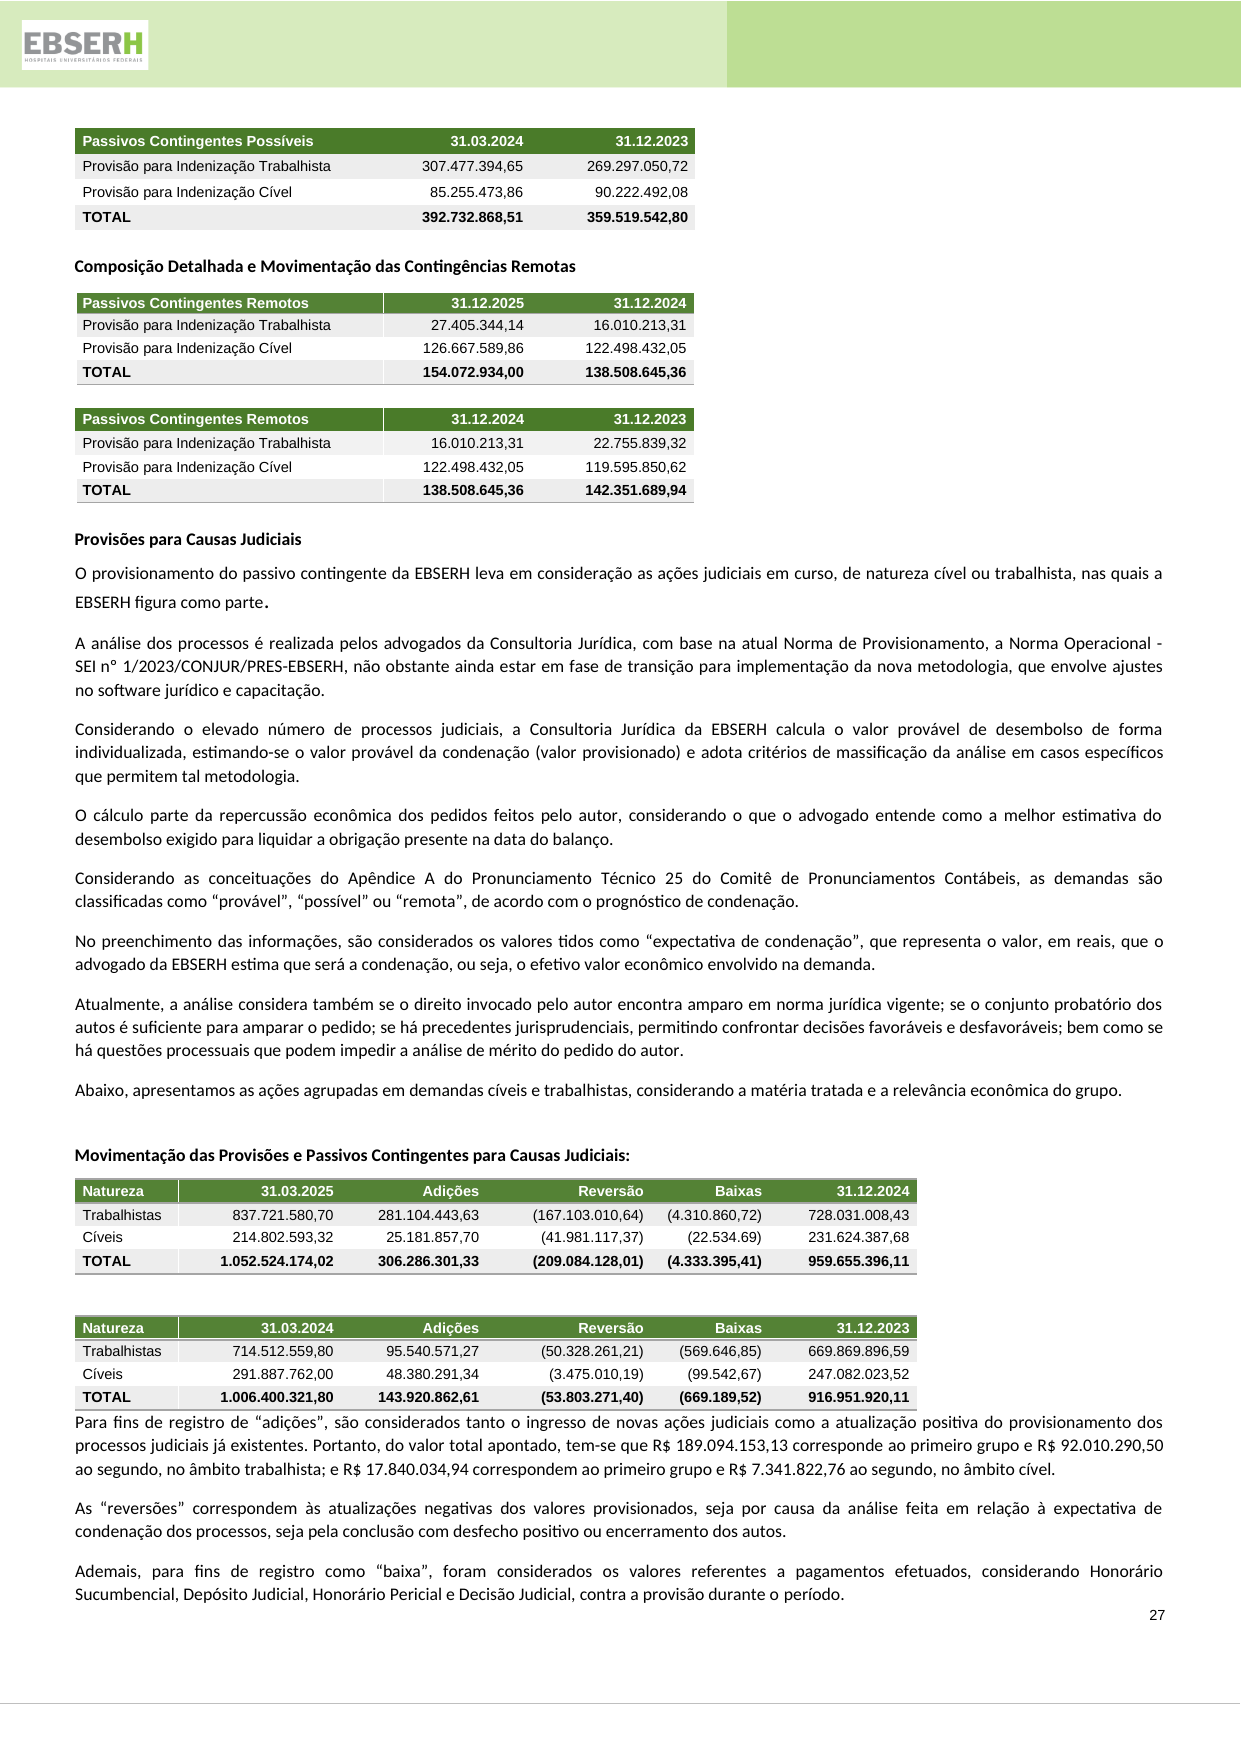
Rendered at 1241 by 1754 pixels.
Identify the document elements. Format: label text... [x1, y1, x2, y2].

table_cell [530, 105, 691, 128]
table_header 31.12.2023 [769, 1317, 917, 1338]
table_cell 122.498.432,05 [384, 455, 531, 478]
text Abaixo, apresentamos as ações agrupadas em demandas cíveis e trabalhistas, considerando a matéria tratada e a relevância econômica do grupo. [75, 1079, 1165, 1101]
table_cell (50.328.261,21) [486, 1341, 651, 1362]
text Considerando o elevado número de processos judiciais, a Consultoria Jurídica da EBSERH calcula o valor provável de desembolso de forma individualizada, estimando-se o valor provável da condenação (valor provisionado) e adota critérios de massificação da análise em casos específicos que permitem tal metodologia. [75, 718, 1165, 786]
table_header 31.03.2024 [179, 1317, 341, 1338]
table_cell 306.286.301,33 [341, 1249, 486, 1273]
text As “reversões” correspondem às atualizações negativas dos valores provisionados, seja por causa da análise feita em relação à expectativa de condenação dos processos, seja pela conclusão com desfecho positivo ou encerramento dos autos. [75, 1497, 1165, 1542]
table_cell [367, 105, 530, 128]
table_cell Passivos Contingentes Possíveis [75, 128, 367, 154]
table_cell Trabalhistas [75, 1204, 178, 1226]
table_cell [531, 385, 694, 408]
table_header 31.12.2025 [384, 293, 531, 313]
table_cell 269.297.050,72 [530, 154, 695, 179]
table_cell 31.03.2024 [367, 128, 530, 154]
text O provisionamento do passivo contingente da EBSERH leva em consideração as ações judiciais em curso, de natureza cível ou trabalhista, nas quais a EBSERH figura como parte. [75, 562, 1165, 614]
text Composição Detalhada e Movimentação das Contingências Remotas [74, 255, 1149, 277]
table_cell 247.082.023,52 [769, 1362, 917, 1386]
table_cell 291.887.762,00 [179, 1362, 341, 1386]
table_cell 916.951.920,11 [769, 1386, 917, 1409]
table_cell 143.920.862,61 [341, 1386, 486, 1409]
table_header Baixas [651, 1317, 769, 1338]
table_header Reversão [486, 1317, 651, 1338]
text No preenchimento das informações, são considerados os valores tidos como “expectativa de condenação”, que representa o valor, em reais, que o advogado da EBSERH estima que será a condenação, ou seja, o efetivo valor econômico envolvido na demanda. [75, 930, 1165, 975]
table_cell (4.333.395,41) [651, 1249, 769, 1273]
table_cell 714.512.559,80 [179, 1341, 341, 1362]
table_cell 22.755.839,32 [531, 431, 694, 455]
table_cell 90.222.492,08 [530, 179, 695, 205]
table_header Natureza [75, 1317, 178, 1338]
table_header 31.12.2024 [531, 293, 694, 313]
text Para fins de registro de “adições”, são considerados tanto o ingresso de novas ações judiciais como a atualização positiva do provisionamento dos processos judiciais já existentes. Portanto, do valor total apontado, tem-se que R$ 189.094.153,13 corresponde ao primeiro grupo e R$ 92.010.290,50 ao segundo, no âmbito trabalhista; e R$ 17.840.034,94 correspondem ao primeiro grupo e R$ 7.341.822,76 ao segundo, no âmbito cível. [75, 1411, 1165, 1479]
table_cell Provisão para Indenização Trabalhista [75, 431, 383, 455]
table_cell Provisão para Indenização Trabalhista [75, 154, 367, 179]
table_cell 31.12.2024 [384, 408, 531, 431]
table_cell 359.519.542,80 [530, 205, 695, 230]
table_cell 16.010.213,31 [531, 314, 694, 337]
text Movimentação das Provisões e Passivos Contingentes para Causas Judiciais: [74, 1144, 1149, 1166]
table_cell TOTAL [75, 205, 367, 230]
text Provisões para Causas Judiciais [74, 528, 1149, 550]
text Considerando as conceituações do Apêndice A do Pronunciamento Técnico 25 do Comitê de Pronunciamentos Contábeis, as demandas são classificadas como “provável”, “possível” ou “remota”, de acordo com o prognóstico de condenação. [75, 867, 1165, 912]
table_cell 31.12.2023 [530, 128, 695, 154]
table_cell Trabalhistas [75, 1341, 178, 1362]
table_header 31.03.2025 [179, 1180, 341, 1202]
table_header Baixas [651, 1180, 769, 1202]
table_cell (53.803.271,40) [486, 1386, 651, 1409]
table_cell 126.667.589,86 [384, 337, 531, 360]
table_cell 27.405.344,14 [384, 314, 531, 337]
table_cell 307.477.394,65 [367, 154, 530, 179]
table_cell (22.534.69) [651, 1226, 769, 1249]
table_cell (4.310.860,72) [651, 1204, 769, 1226]
table_cell 154.072.934,00 [384, 360, 531, 384]
table_cell Provisão para Indenização Cível [77, 337, 383, 360]
table_cell (3.475.010,19) [486, 1362, 651, 1386]
table_cell Provisão para Indenização Cível [75, 455, 383, 478]
table_cell Cíveis [75, 1226, 178, 1249]
table_cell [384, 385, 531, 408]
table_cell Passivos Contingentes Remotos [75, 408, 383, 431]
table_cell 231.624.387,68 [769, 1226, 917, 1249]
table_cell 48.380.291,34 [341, 1362, 486, 1386]
table_cell 281.104.443,63 [341, 1204, 486, 1226]
table_header Passivos Contingentes Remotos [77, 293, 383, 313]
table_cell 214.802.593,32 [179, 1226, 341, 1249]
table_cell 25.181.857,70 [341, 1226, 486, 1249]
table_cell TOTAL [77, 479, 383, 502]
table_cell Provisão para Indenização Trabalhista [77, 314, 383, 337]
table_header Adições [341, 1317, 486, 1338]
table_cell 837.721.580,70 [179, 1204, 341, 1226]
table_cell [77, 385, 383, 408]
table_cell 122.498.432,05 [531, 337, 694, 360]
table_header Reversão [486, 1180, 651, 1202]
table_cell 392.732.868,51 [367, 205, 530, 230]
table_header 31.12.2024 [769, 1180, 917, 1202]
table_cell 31.12.2023 [531, 408, 694, 431]
text A análise dos processos é realizada pelos advogados da Consultoria Jurídica, com base na atual Norma de Provisionamento, a Norma Operacional - SEI nº 1/2023/CONJUR/PRES-EBSERH, não obstante ainda estar em fase de transição para implementação da nova metodologia, que envolve ajustes no software jurídico e capacitação. [75, 632, 1165, 700]
table_cell 85.255.473,86 [367, 179, 530, 205]
table_cell 16.010.213,31 [384, 431, 531, 455]
text Ademais, para fins de registro como “baixa”, foram considerados os valores referentes a pagamentos efetuados, considerando Honorário Sucumbencial, Depósito Judicial, Honorário Pericial e Decisão Judicial, contra a provisão durante o período. [75, 1560, 1165, 1605]
table_cell 119.595.850,62 [531, 455, 694, 478]
table_cell (569.646,85) [651, 1341, 769, 1362]
table_cell 669.869.896,59 [769, 1341, 917, 1362]
table_cell (669.189,52) [651, 1386, 769, 1409]
table_cell Cíveis [75, 1362, 178, 1386]
table_cell 959.655.396,11 [769, 1249, 917, 1273]
table_cell [75, 105, 367, 128]
table_cell (99.542,67) [651, 1362, 769, 1386]
table_header Natureza [75, 1180, 178, 1202]
table_cell [691, 105, 695, 128]
text O cálculo parte da repercussão econômica dos pedidos feitos pelo autor, considerando o que o advogado entende como a melhor estimativa do desembolso exigido para liquidar a obrigação presente na data do balanço. [75, 804, 1165, 849]
table_cell Provisão para Indenização Cível [75, 179, 367, 205]
table_cell TOTAL [75, 1249, 178, 1273]
table_cell TOTAL [75, 1386, 178, 1409]
text Atualmente, a análise considera também se o direito invocado pelo autor encontra amparo em norma jurídica vigente; se o conjunto probatório dos autos é suficiente para amparar o pedido; se há precedentes jurisprudenciais, permitindo confrontar decisões favoráveis e desfavoráveis; bem como se há questões processuais que podem impedir a análise de mérito do pedido do autor. [75, 993, 1165, 1061]
table_cell (167.103.010,64) [486, 1204, 651, 1226]
table_cell 138.508.645,36 [531, 360, 694, 384]
table_cell 142.351.689,94 [531, 479, 694, 502]
table_cell 138.508.645,36 [384, 479, 531, 502]
table_cell 728.031.008,43 [769, 1204, 917, 1226]
table_cell 1.052.524.174,02 [179, 1249, 341, 1273]
table_cell 95.540.571,27 [341, 1341, 486, 1362]
table_cell (209.084.128,01) [486, 1249, 651, 1273]
table_cell TOTAL [77, 360, 383, 384]
table_cell 1.006.400.321,80 [179, 1386, 341, 1409]
table_header Adições [341, 1180, 486, 1202]
table_cell (41.981.117,37) [486, 1226, 651, 1249]
